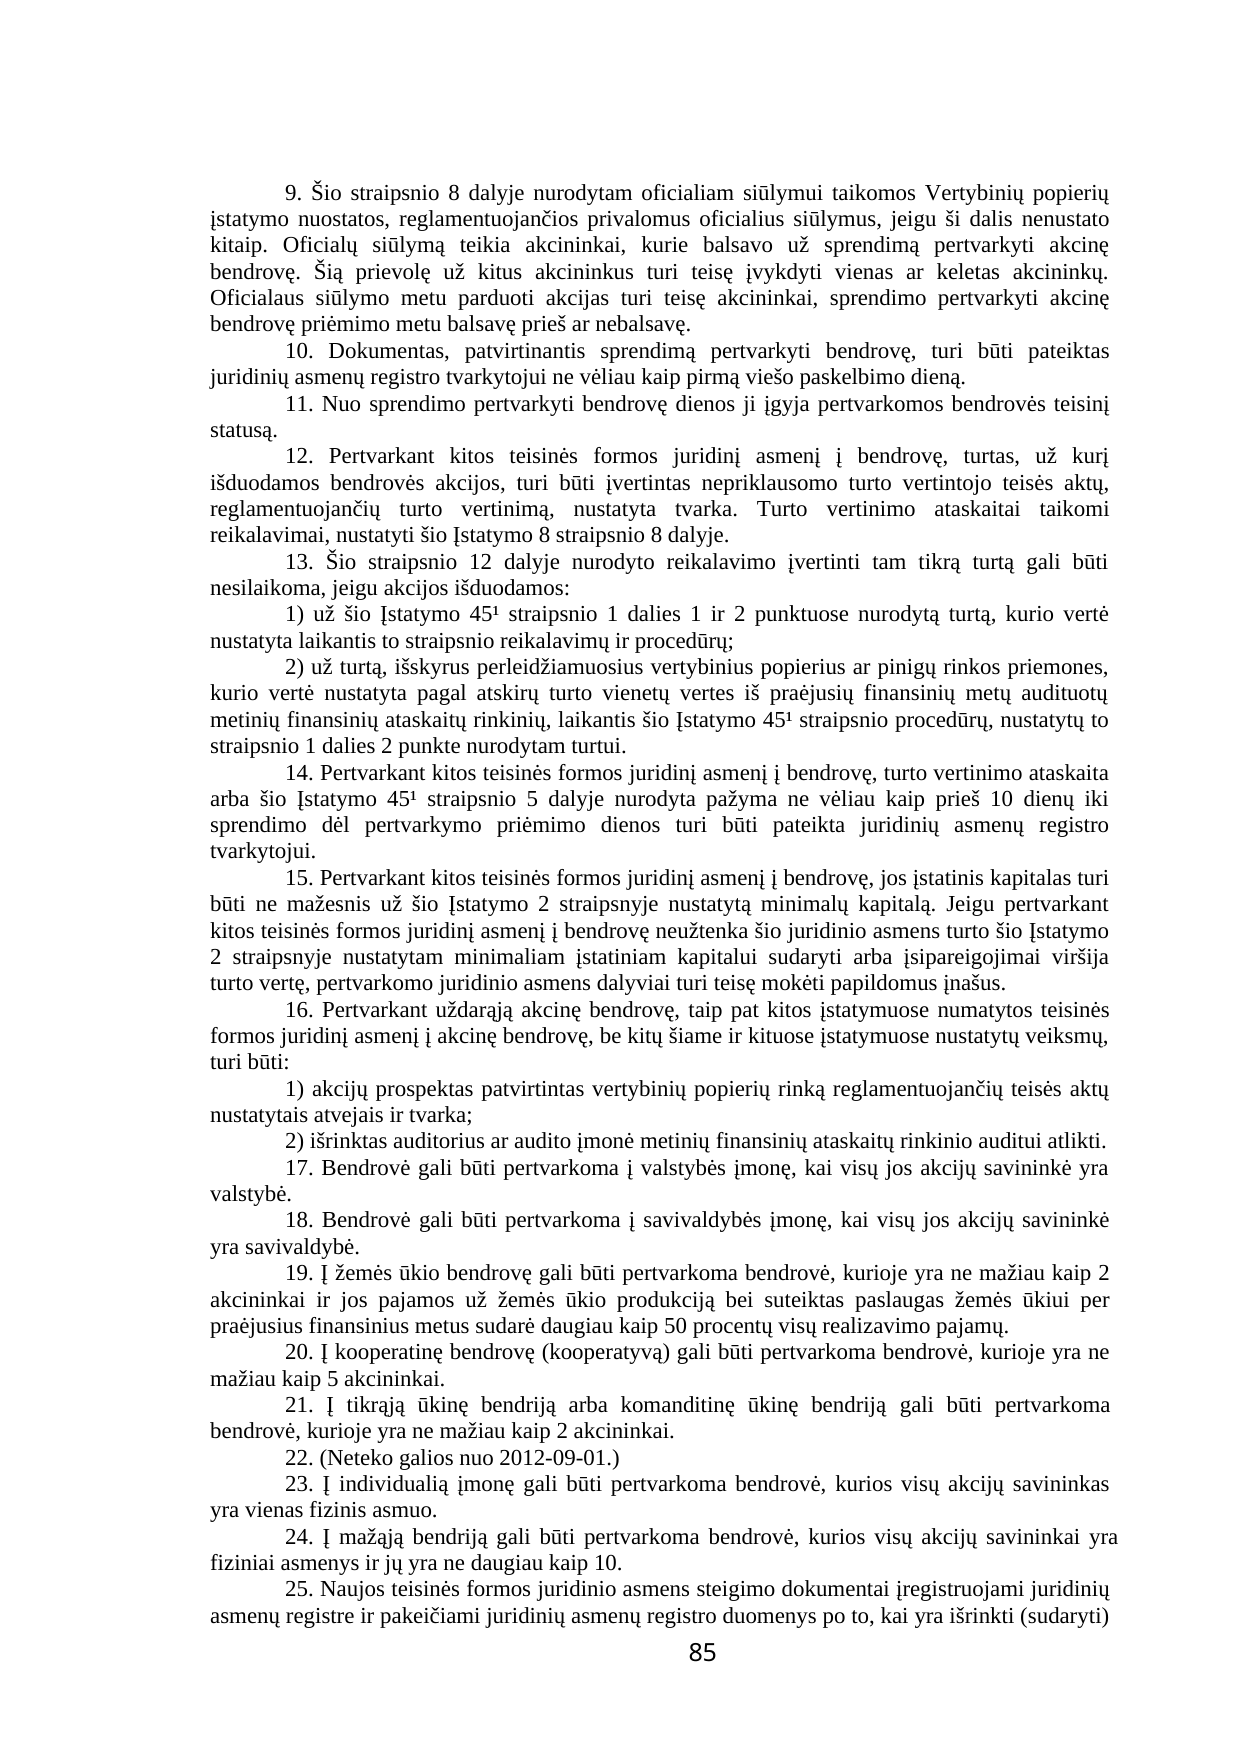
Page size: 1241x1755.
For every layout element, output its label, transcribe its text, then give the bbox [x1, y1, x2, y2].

text 21. Į tikrąją ūkinę bendriją arba komanditinę ūkinę bendriją gali būti pertvarkoma bendrovė, kurioje yra ne mažiau kaip 2 akcininkai. [210, 1391, 1111, 1444]
text 2) už turtą, išskyrus perleidžiamuosius vertybinius popierius ar pinigų rinkos priemones, kurio vertė nustatyta pagal atskirų turto vienetų vertes iš praėjusių finansinių metų audituotų metinių finansinių ataskaitų rinkinių, laikantis šio Įstatymo 45¹ straipsnio procedūrų, nustatytų to straipsnio 1 dalies 2 punkte nurodytam turtui. [210, 653, 1110, 758]
text 25. Naujos teisinės formos juridinio asmens steigimo dokumentai įregistruojami juridinių asmenų registre ir pakeičiami juridinių asmenų registro duomenys po to, kai yra išrinkti (sudaryti) [210, 1576, 1111, 1628]
text 19. Į žemės ūkio bendrovę gali būti pertvarkoma bendrovė, kurioje yra ne mažiau kaip 2 akcininkai ir jos pajamos už žemės ūkio produkciją bei suteiktas paslaugas žemės ūkiui per praėjusius finansinius metus sudarė daugiau kaip 50 procentų visų realizavimo pajamų. [210, 1259, 1111, 1338]
text 16. Pertvarkant uždarąją akcinę bendrovę, taip pat kitos įstatymuose numatytos teisinės formos juridinį asmenį į akcinę bendrovę, be kitų šiame ir kituose įstatymuose nustatytų veiksmų, turi būti: [210, 996, 1111, 1075]
text 15. Pertvarkant kitos teisinės formos juridinį asmenį į bendrovę, jos įstatinis kapitalas turi būti ne mažesnis už šio Įstatymo 2 straipsnyje nustatytą minimalų kapitalą. Jeigu pertvarkant kitos teisinės formos juridinį asmenį į bendrovę neužtenka šio juridinio asmens turto šio Įstatymo 2 straipsnyje nustatytam minimaliam įstatiniam kapitalui sudaryti arba įsipareigojimai viršija turto vertę, pertvarkomo juridinio asmens dalyviai turi teisę mokėti papildomus įnašus. [210, 864, 1111, 996]
text 24. Į mažąją bendriją gali būti pertvarkoma bendrovė, kurios visų akcijų savininkai yra fiziniai asmenys ir jų yra ne daugiau kaip 10. [210, 1523, 1120, 1576]
text 2) išrinktas auditorius ar audito įmonė metinių finansinių ataskaitų rinkinio auditui atlikti. [210, 1127, 1111, 1154]
text 20. Į kooperatinę bendrovę (kooperatyvą) gali būti pertvarkoma bendrovė, kurioje yra ne mažiau kaip 5 akcininkai. [210, 1338, 1111, 1391]
text 9. Šio straipsnio 8 dalyje nurodytam oficialiam siūlymui taikomos Vertybinių popierių įstatymo nuostatos, reglamentuojančios privalomus oficialius siūlymus, jeigu ši dalis nenustato kitaip. Oficialų siūlymą teikia akcininkai, kurie balsavo už sprendimą pertvarkyti akcinę bendrovę. Šią prievolę už kitus akcininkus turi teisę įvykdyti vienas ar keletas akcininkų. Oficialaus siūlymo metu parduoti akcijas turi teisę akcininkai, sprendimo pertvarkyti akcinę bendrovę priėmimo metu balsavę prieš ar nebalsavę. [210, 179, 1111, 337]
text 18. Bendrovė gali būti pertvarkoma į savivaldybės įmonę, kai visų jos akcijų savininkė yra savivaldybė. [210, 1207, 1111, 1259]
text 23. Į individualią įmonę gali būti pertvarkoma bendrovė, kurios visų akcijų savininkas yra vienas fizinis asmuo. [210, 1470, 1111, 1523]
text 10. Dokumentas, patvirtinantis sprendimą pertvarkyti bendrovę, turi būti pateiktas juridinių asmenų registro tvarkytojui ne vėliau kaip pirmą viešo paskelbimo dieną. [210, 337, 1111, 389]
text 11. Nuo sprendimo pertvarkyti bendrovę dienos ji įgyja pertvarkomos bendrovės teisinį statusą. [210, 389, 1111, 442]
text 1) už šio Įstatymo 45¹ straipsnio 1 dalies 1 ir 2 punktuose nurodytą turtą, kurio vertė nustatyta laikantis to straipsnio reikalavimų ir procedūrų; [210, 600, 1110, 653]
text 1) akcijų prospektas patvirtintas vertybinių popierių rinką reglamentuojančių teisės aktų nustatytais atvejais ir tvarka; [210, 1075, 1111, 1127]
text 13. Šio straipsnio 12 dalyje nurodyto reikalavimo įvertinti tam tikrą turtą gali būti nesilaikoma, jeigu akcijos išduodamos: [210, 548, 1110, 600]
text 14. Pertvarkant kitos teisinės formos juridinį asmenį į bendrovę, turto vertinimo ataskaita arba šio Įstatymo 45¹ straipsnio 5 dalyje nurodyta pažyma ne vėliau kaip prieš 10 dienų iki sprendimo dėl pertvarkymo priėmimo dienos turi būti pateikta juridinių asmenų registro tvarkytojui. [210, 758, 1110, 864]
text 22. (Neteko galios nuo 2012-09-01.) [210, 1444, 1111, 1470]
text 17. Bendrovė gali būti pertvarkoma į valstybės įmonę, kai visų jos akcijų savininkė yra valstybė. [210, 1154, 1111, 1207]
text 12. Pertvarkant kitos teisinės formos juridinį asmenį į bendrovę, turtas, už kurį išduodamos bendrovės akcijos, turi būti įvertintas nepriklausomo turto vertintojo teisės aktų, reglamentuojančių turto vertinimą, nustatyta tvarka. Turto vertinimo ataskaitai taikomi reikalavimai, nustatyti šio Įstatymo 8 straipsnio 8 dalyje. [210, 442, 1111, 548]
